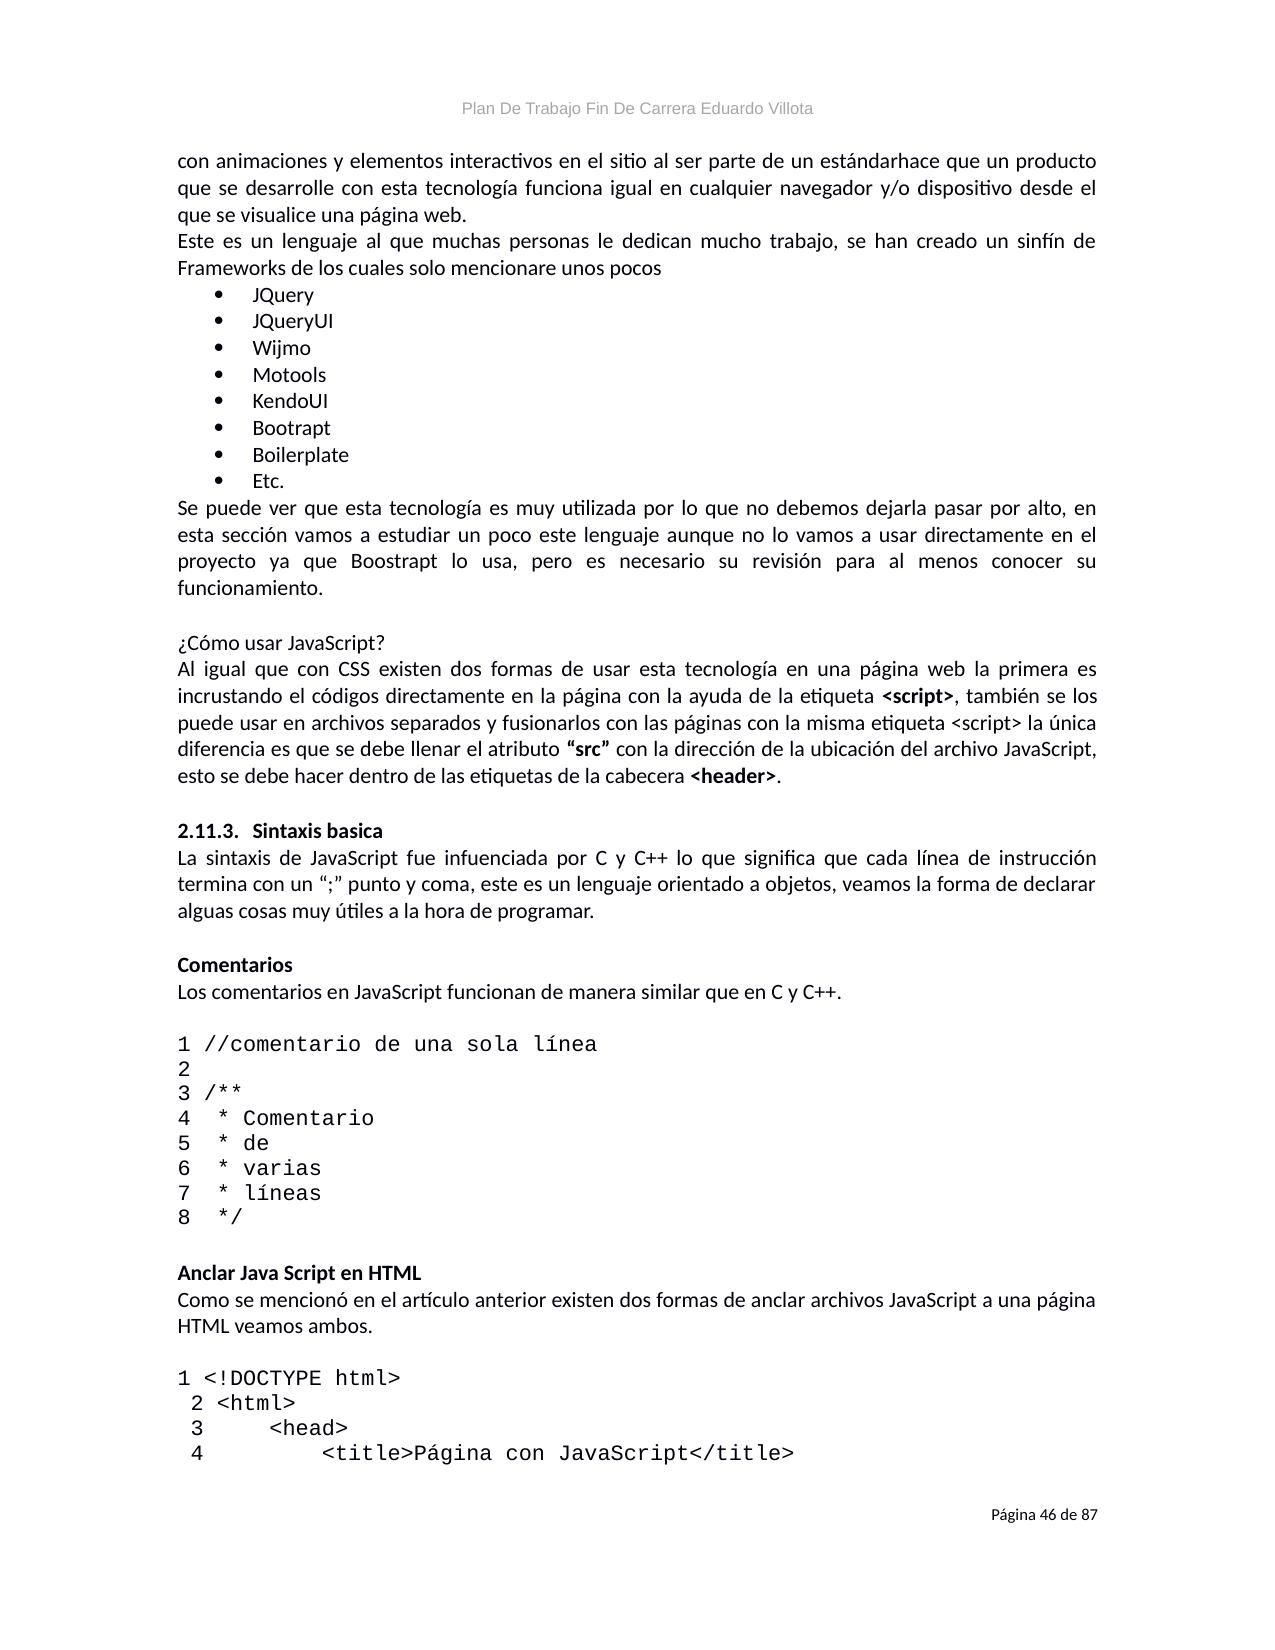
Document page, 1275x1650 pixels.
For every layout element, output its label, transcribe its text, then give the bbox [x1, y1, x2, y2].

text Se puede ver que esta tecnología es muy utilizada por lo que no debemos dejarla pasar por alto, en esta sección vamos a estudiar un poco este lenguaje aunque no lo vamos a usar directamente en el proyecto ya que Boostrapt lo usa, pero es necesario su revisión para al menos conocer su funcionamiento. [177, 494, 1098, 601]
list Boilerplate [215, 441, 1098, 468]
text 7 * líneas [177, 1182, 1098, 1207]
text 4 <title>Página con JavaScript</title> [177, 1442, 1098, 1467]
text con animaciones y elementos interactivos en el sitio al ser parte de un estándarhace que un producto que se desarrolle con esta tecnología funciona igual en cualquier navegador y/o dispositivo desde el que se visualice una página web. [177, 148, 1098, 228]
text 8 */ [177, 1207, 1098, 1231]
list JQuery [215, 281, 1098, 308]
list Bootrapt [215, 414, 1098, 441]
list Motools [215, 361, 1098, 388]
text 6 * varias [177, 1157, 1098, 1182]
text 2.11.3. Sintaxis basica [177, 817, 1098, 844]
text Como se mencionó en el artículo anterior existen dos formas de anclar archivos JavaScript a una página HTML veamos ambos. [177, 1286, 1098, 1339]
text ¿Cómo usar JavaScript? [177, 629, 1098, 656]
text Anclar Java Script en HTML [177, 1259, 1098, 1286]
text 1 //comentario de una sola línea [177, 1033, 1098, 1058]
text 2 <html> [177, 1392, 1098, 1417]
text 3 <head> [177, 1417, 1098, 1442]
text Los comentarios en JavaScript funcionan de manera similar que en C y C++. [177, 978, 1098, 1005]
text 2 [177, 1058, 1098, 1083]
text 4 * Comentario [177, 1107, 1098, 1132]
text 1 <!DOCTYPE html> [177, 1367, 1098, 1392]
text Comentarios [177, 952, 1098, 978]
text Al igual que con CSS existen dos formas de usar esta tecnología en una página web la primera es incrustando el códigos directamente en la página con la ayuda de la etiqueta <script>, también se los puede usar en archivos separados y fusionarlos con las páginas con la misma etiqueta <script> la única diferencia es que se debe llenar el atributo “src” con la dirección de la ubicación del archivo JavaScript, esto se debe hacer dentro de las etiquetas de la cabecera <header>. [177, 656, 1098, 789]
list Wijmo [215, 334, 1098, 361]
list JQueryUI [215, 308, 1098, 334]
text 5 * de [177, 1132, 1098, 1157]
text Este es un lenguaje al que muchas personas le dedican mucho trabajo, se han creado un sinfín de Frameworks de los cuales solo mencionare unos pocos [177, 228, 1098, 281]
list Etc. [215, 468, 1098, 494]
list KendoUI [215, 388, 1098, 414]
text 3 /** [177, 1083, 1098, 1107]
text La sintaxis de JavaScript fue infuenciada por C y C++ lo que significa que cada línea de instrucción termina con un “;” punto y coma, este es un lenguaje orientado a objetos, veamos la forma de declarar alguas cosas muy útiles a la hora de programar. [177, 844, 1098, 924]
